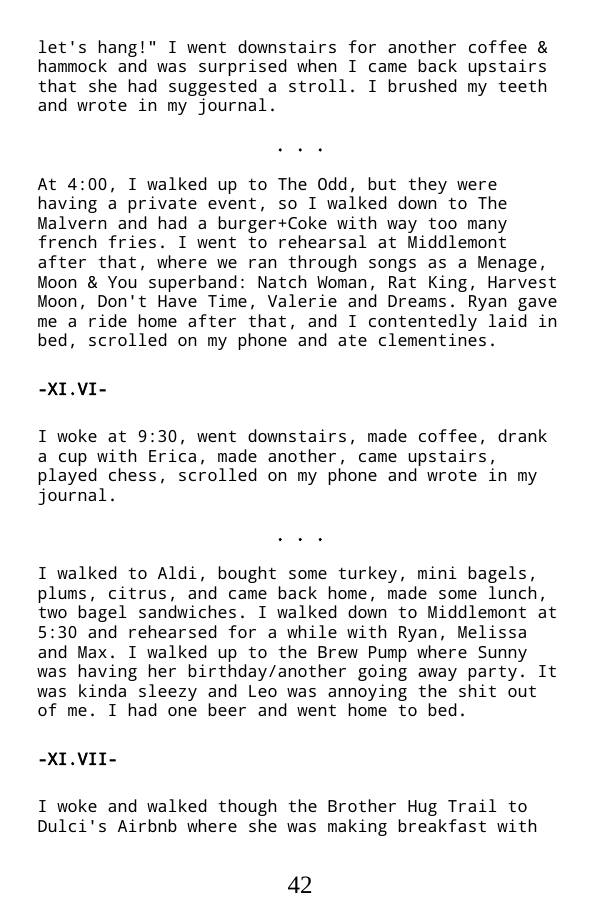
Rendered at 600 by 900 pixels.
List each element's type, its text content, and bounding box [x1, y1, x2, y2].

text At 4:00, I walked up to The Odd, but they were having a private event, so I walked down to The Malvern and had a burger+Coke with way too many french fries. I went to rehearsal at Middlemont after that, where we ran through songs as a Menage, Moon & You superband: Natch Woman, Rat King, Harvest Moon, Don't Have Time, Valerie and Dreams. Ryan gave me a ride home after that, and I contentedly laid in bed, scrolled on my phone and ate clementines. [37, 174, 562, 351]
text -XI.VI- [37, 379, 562, 399]
text let's hang!" I went downstairs for another coffee & hammock and was surprised when I came back upstairs that she had suggested a stroll. I brushed my teeth and wrote in my journal. [37, 37, 562, 116]
text I woke at 9:30, went downstairs, made coffee, drank a cup with Erica, made another, came upstairs, played chess, scrolled on my phone and wrote in my journal. [37, 427, 562, 505]
text . . . [37, 135, 562, 155]
text -XI.VII- [37, 749, 562, 769]
text I woke and walked though the Brother Hug Trail to Dulci's Airbnb where she was making breakfast with [37, 797, 562, 836]
text I walked to Aldi, bought some turkey, mini bagels, plums, citrus, and came back home, made some lunch, two bagel sandwiches. I walked down to Middlemont at 5:30 and rehearsed for a while with Ryan, Melissa and Max. I walked up to the Brew Pump where Sunny was having her birthday/another going away party. It was kinda sleezy and Leo was annoying the shit out of me. I had one beer and went home to bed. [37, 564, 562, 721]
text . . . [37, 525, 562, 544]
